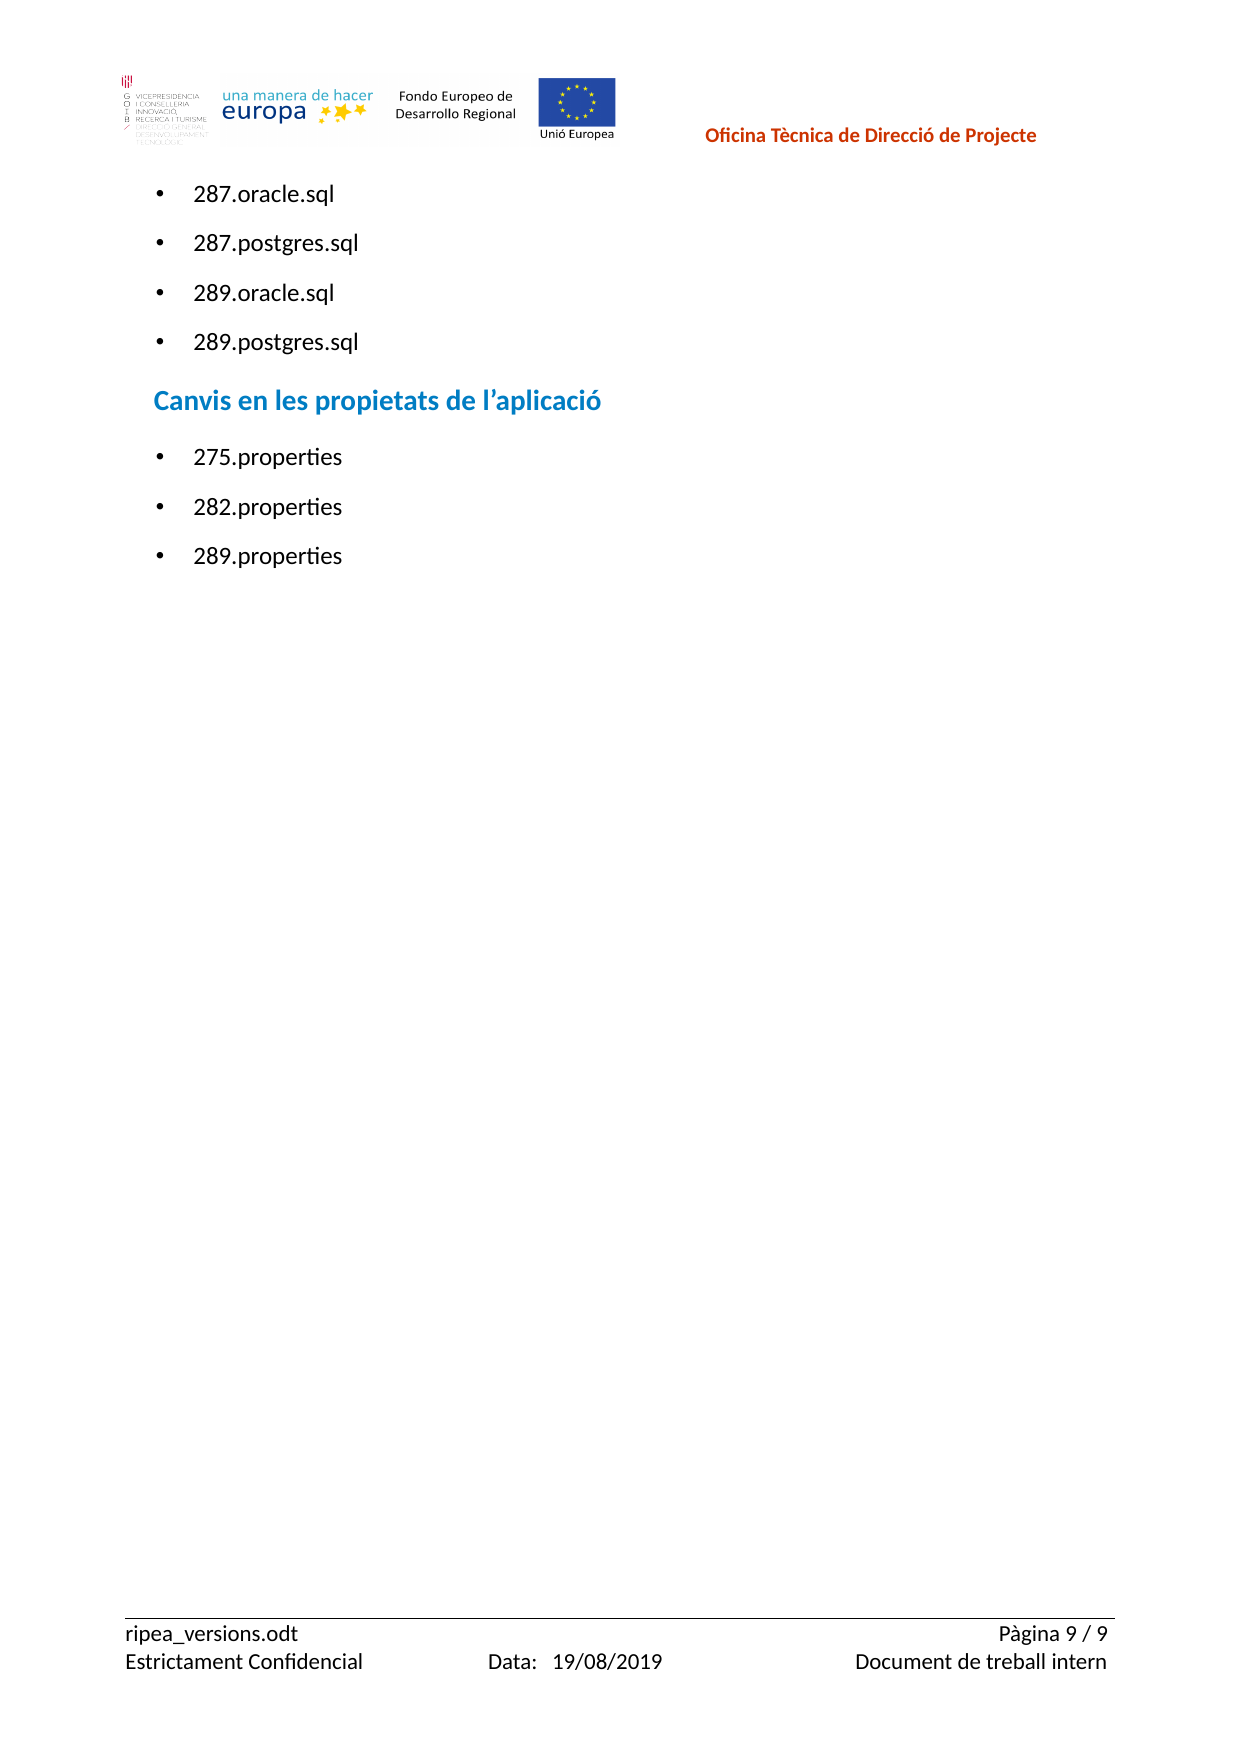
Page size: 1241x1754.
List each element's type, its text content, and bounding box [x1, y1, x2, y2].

list 287.oracle.sql [156, 178, 1122, 208]
picture [219, 73, 621, 147]
list 282.properties [156, 491, 1122, 521]
subtitle Canvis en les propietats de l’aplicació [153, 382, 1122, 418]
list 287.postgres.sql [156, 227, 1122, 258]
list 289.postgres.sql [156, 326, 1122, 357]
picture [118, 73, 213, 147]
list 289.oracle.sql [156, 277, 1122, 307]
list 289.properties [156, 541, 1122, 571]
list 275.properties [156, 441, 1122, 472]
